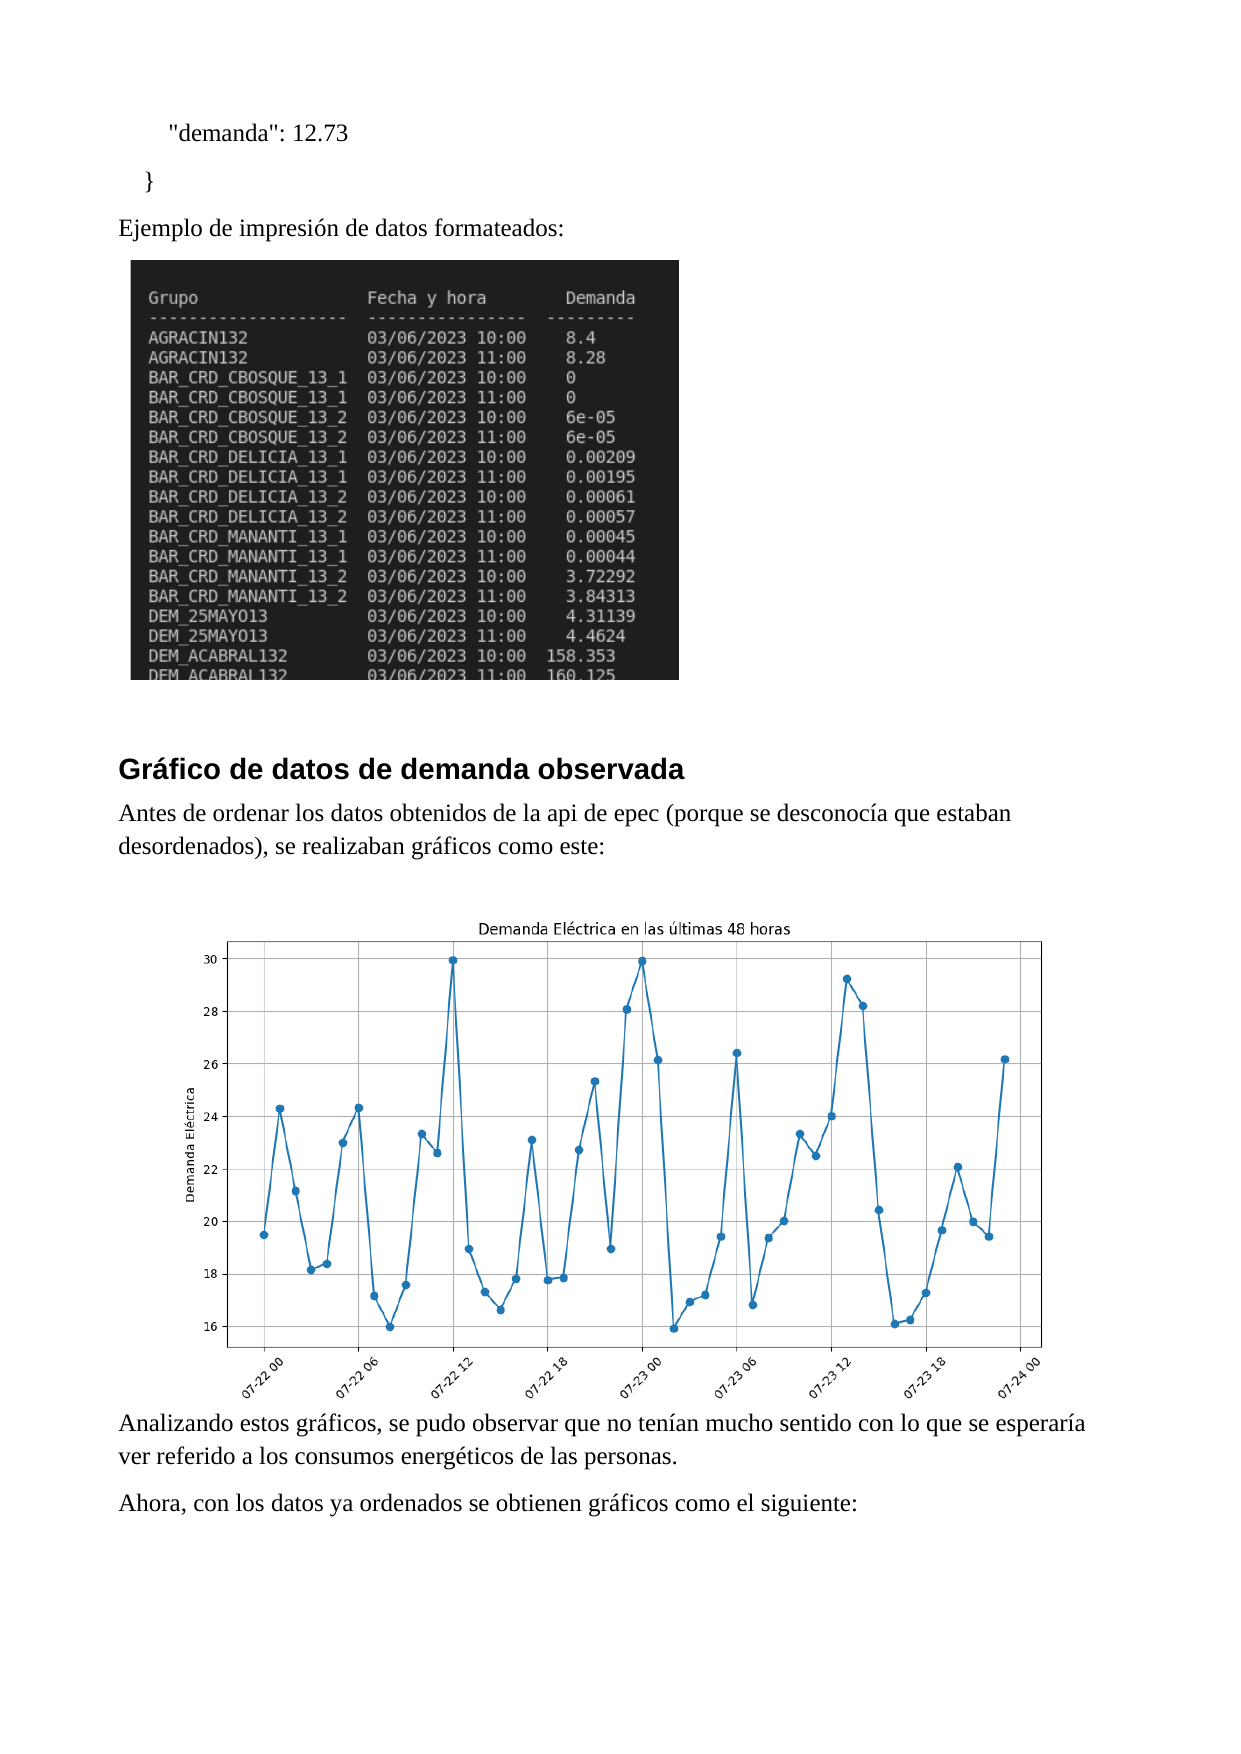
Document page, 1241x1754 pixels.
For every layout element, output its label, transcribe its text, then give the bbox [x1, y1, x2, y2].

text Antes de ordenar los datos obtenidos de la api de epec (porque se desconocía que estaban desordenados), se realizaban gráficos como este: [118, 798, 1122, 859]
text Ahora, con los datos ya ordenados se obtienen gráficos como el siguiente: [118, 1488, 1122, 1517]
text Ejemplo de impresión de datos formateados: [118, 213, 1122, 242]
text "demanda": 12.73 [118, 118, 1122, 147]
text } [118, 166, 1122, 194]
text Analizando estos gráficos, se pudo observar que no tenían mucho sentido con lo que se esperaría ver referido a los consumos energéticos de las personas. [118, 1404, 1122, 1469]
picture [95, 878, 1146, 1404]
subtitle Gráfico de datos de demanda observada [118, 752, 1122, 785]
picture [130, 260, 161, 436]
